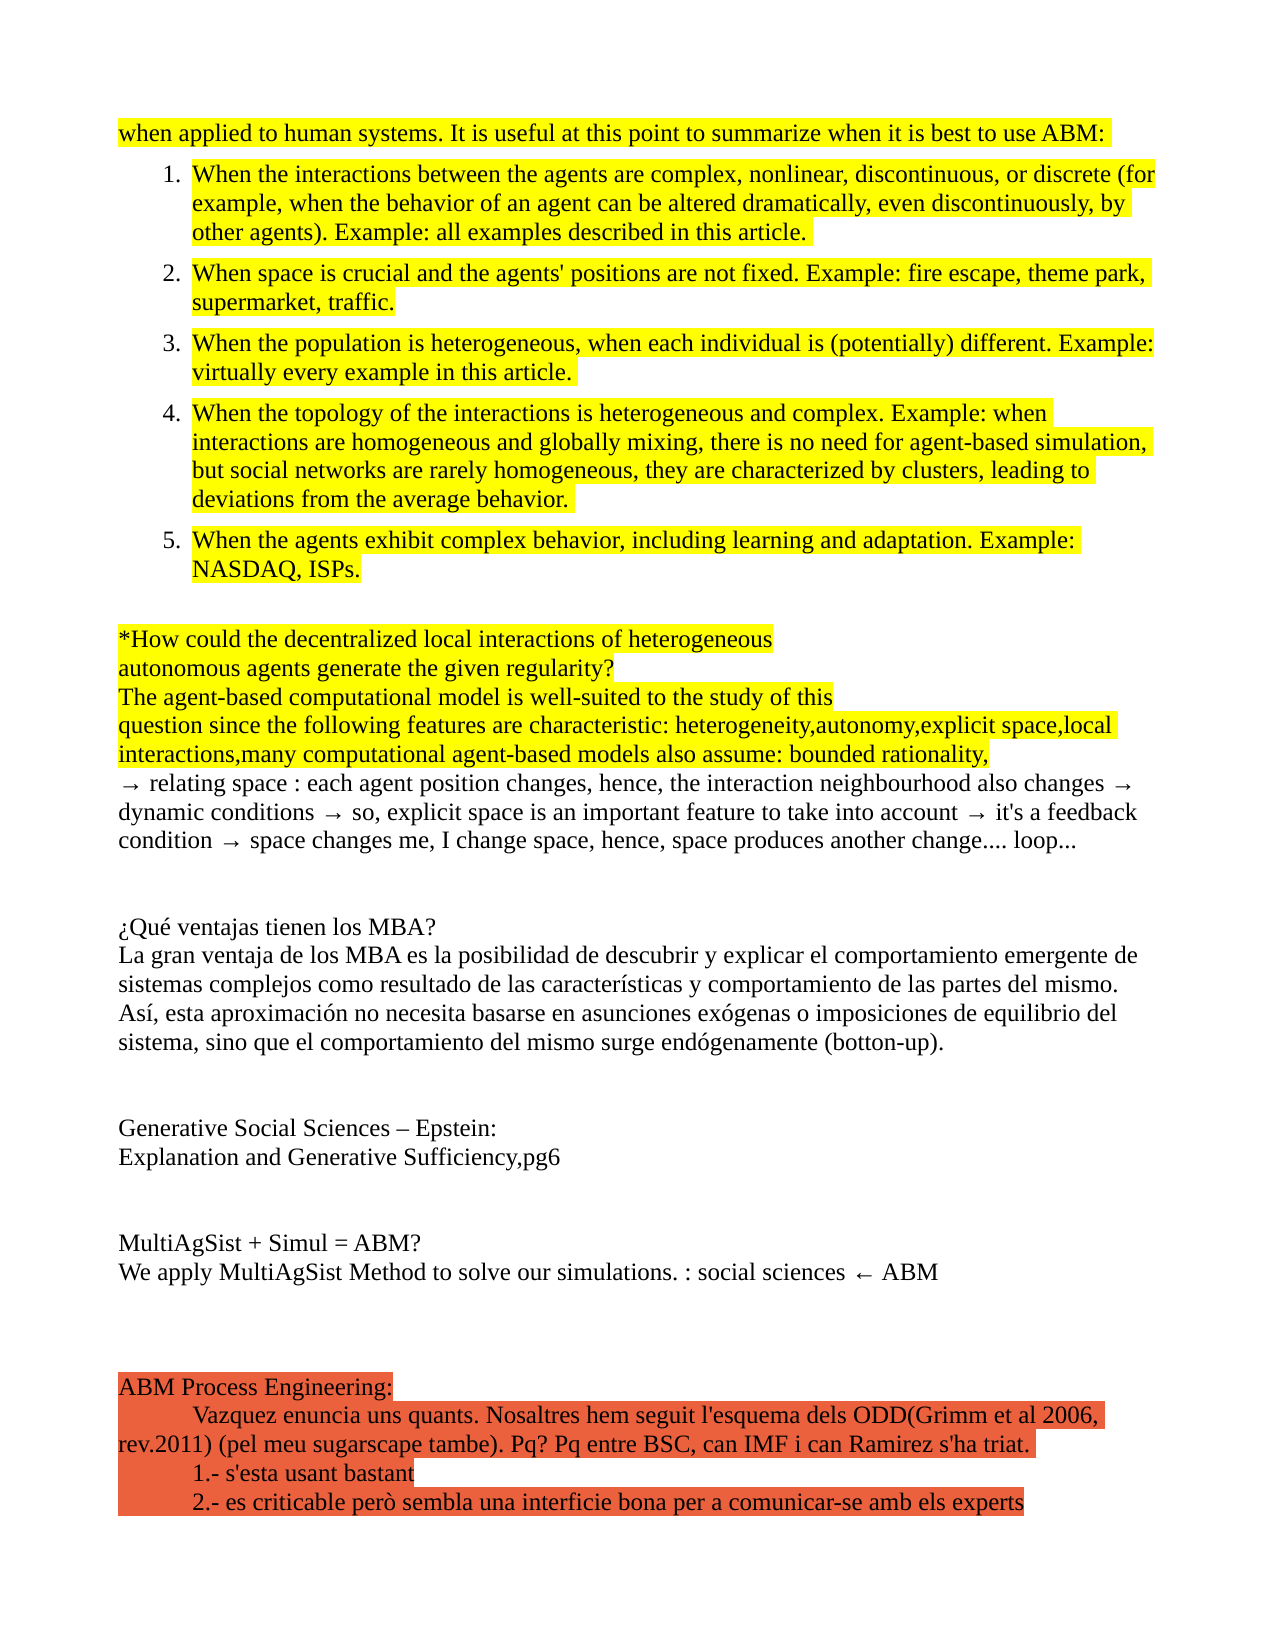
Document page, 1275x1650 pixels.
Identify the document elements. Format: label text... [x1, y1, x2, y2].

text Vazquez enuncia uns quants. Nosaltres hem seguit l'esquema dels ODD(Grimm et al 2006, rev.2011) (pel meu sugarscape tambe). Pq? Pq entre BSC, can IMF i can Ramirez s'ha triat. [118, 1401, 1157, 1458]
list When the agents exhibit complex behavior, including learning and adaptation. Example: NASDAQ, ISPs. [162, 526, 1157, 583]
text Generative Social Sciences – Epstein: [118, 1113, 1157, 1142]
text sistemas complejos como resultado de las características y comportamiento de las partes del mismo. [118, 969, 1157, 998]
text 1.- s'esta usant bastant [118, 1458, 1157, 1487]
list When the topology of the interactions is heterogeneous and complex. Example: when interactions are homogeneous and globally mixing, there is no need for agent-based simulation, but social networks are rarely homogeneous, they are characterized by clusters, leading to deviations from the average behavior. [162, 398, 1157, 513]
text Explanation and Generative Sufficiency,pg6 [118, 1142, 1157, 1171]
text 2.- es criticable però sembla una interficie bona per a comunicar-se amb els experts [118, 1487, 1157, 1516]
text We apply MultiAgSist Method to solve our simulations. : social sciences ← ABM [118, 1257, 1157, 1286]
list When space is crucial and the agents' positions are not fixed. Example: fire escape, theme park, supermarket, traffic. [162, 258, 1157, 316]
text La gran ventaja de los MBA es la posibilidad de descubrir y explicar el comportamiento emergente de [118, 941, 1157, 969]
text → relating space : each agent position changes, hence, the interaction neighbourhood also changes → dynamic conditions → so, explicit space is an important feature to take into account → it's a feedback condition → space changes me, I change space, hence, space produces another change.... loop... [118, 768, 1157, 854]
text sistema, sino que el comportamiento del mismo surge endógenamente (botton-up). [118, 1027, 1157, 1056]
list When the population is heterogeneous, when each individual is (potentially) different. Example: virtually every example in this article. [162, 328, 1157, 386]
text *How could the decentralized local interactions of heterogeneous [118, 624, 1157, 653]
text ¿Qué ventajas tienen los MBA? [118, 912, 1157, 941]
text The agent-based computational model is well-suited to the study of this [118, 682, 1157, 711]
text ABM Process Engineering: [118, 1372, 1157, 1401]
list When the interactions between the agents are complex, nonlinear, discontinuous, or discrete (for example, when the behavior of an agent can be altered dramatically, even discontinuously, by other agents). Example: all examples described in this article. [162, 159, 1157, 246]
text autonomous agents generate the given regularity? [118, 653, 1157, 682]
text MultiAgSist + Simul = ABM? [118, 1228, 1157, 1257]
text when applied to human systems. It is useful at this point to summarize when it is best to use ABM: [118, 118, 1157, 147]
text Así, esta aproximación no necesita basarse en asunciones exógenas o imposiciones de equilibrio del [118, 998, 1157, 1027]
text question since the following features are characteristic: heterogeneity,autonomy,explicit space,local interactions,many computational agent-based models also assume: bounded rationality, [118, 711, 1157, 768]
